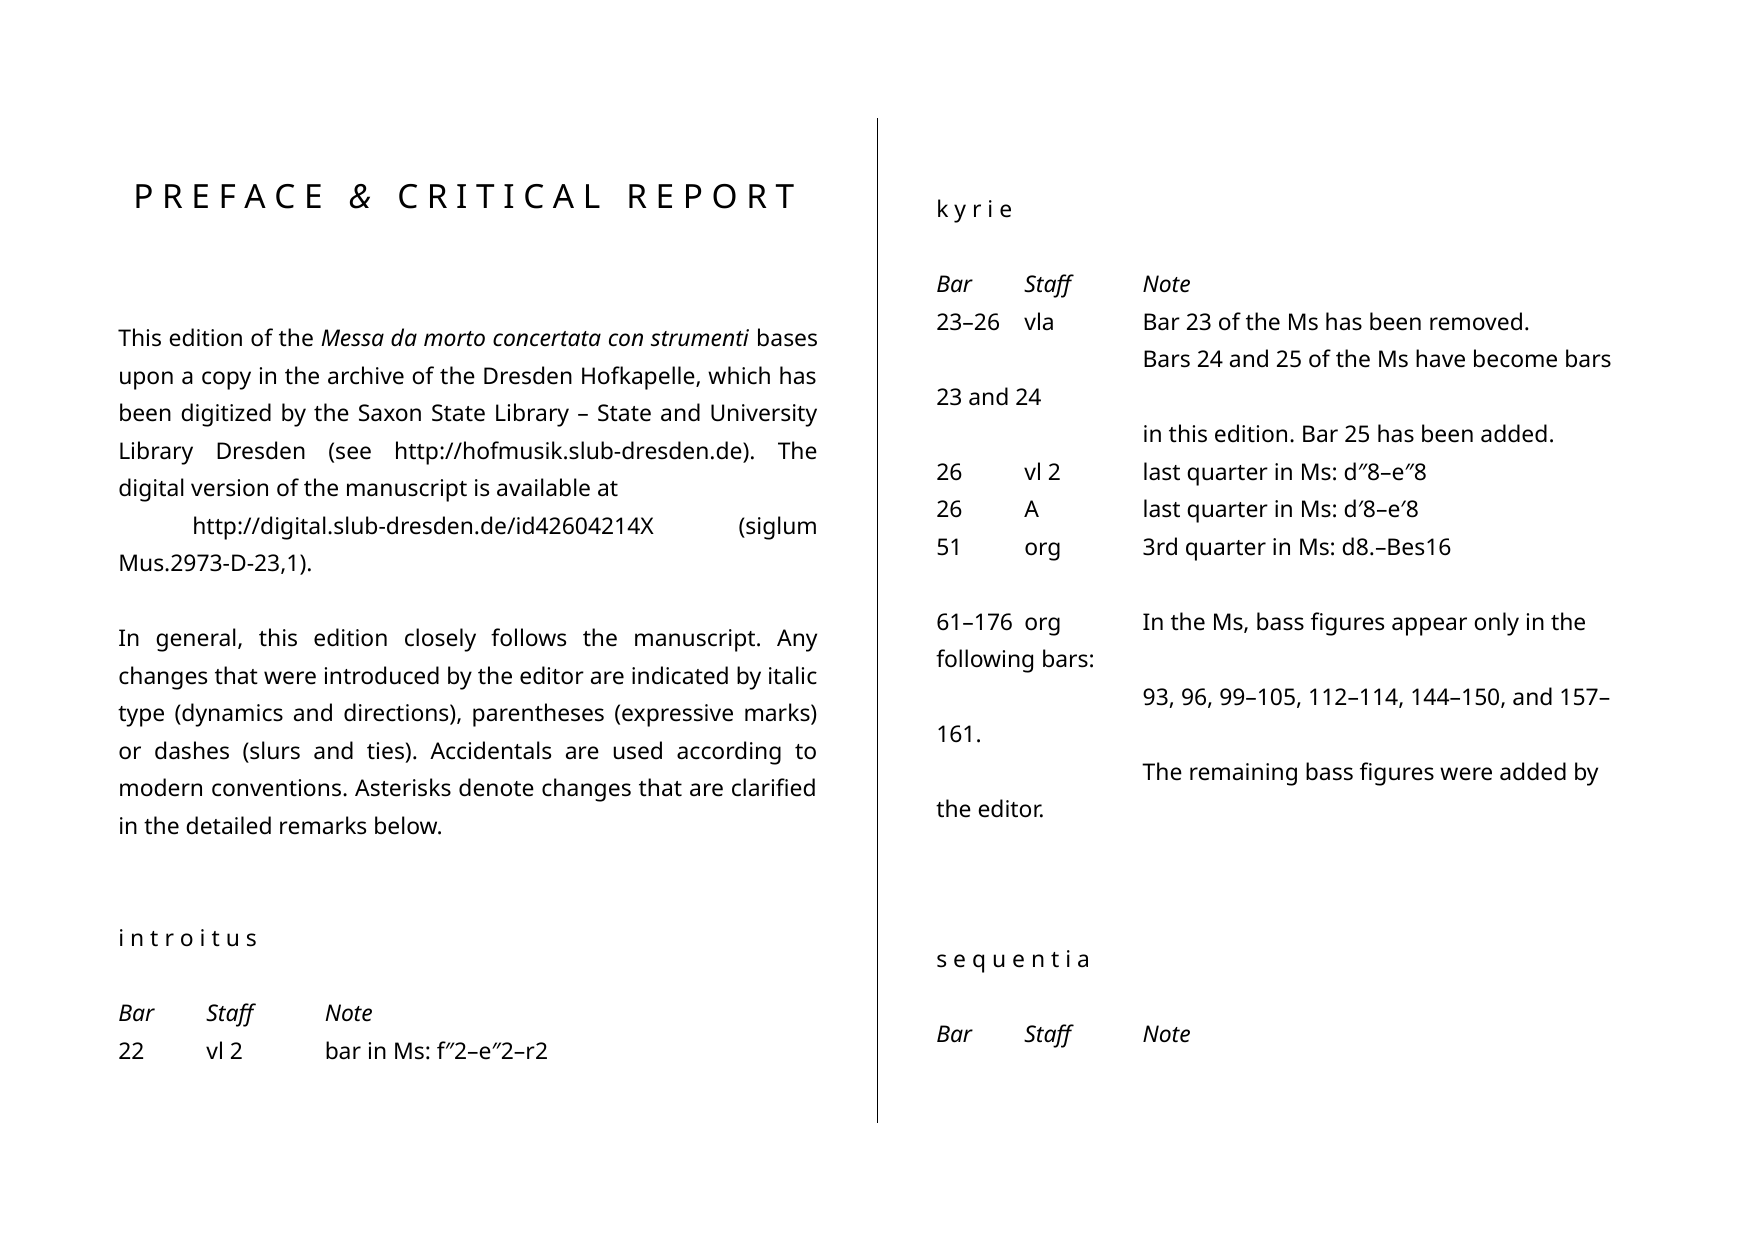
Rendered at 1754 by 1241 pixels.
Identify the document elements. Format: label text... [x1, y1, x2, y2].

text Bar Staff Note [936, 1018, 1636, 1087]
text In general, this edition closely follows the manuscript. Any changes that were introduced by the editor are indicated by italic type (dynamics and directions), parentheses (expressive marks) or dashes (slurs and ties). Accidentals are used according to modern conventions. Asterisks denote changes that are clarified in the detailed remarks below. [118, 622, 818, 841]
text P R E F A C E & C R I T I C A L R E P O R T [118, 173, 818, 218]
text http://digital.slub-dresden.de/id42604214X (siglum Mus.2973-D-23,1). [118, 510, 818, 579]
text s e q u e n t i a [936, 868, 1636, 974]
text Bar Staff Note 22 vl 2 bar in Ms: f″2–e″2–r2 [118, 997, 818, 1104]
text Bar Staff Note 23–26 vla Bar 23 of the Ms has been removed. Bars 24 and 25 of the Ms have become bars 23 and 24 in this edition. Bar 25 has been added. 26 vl 2 last quarter in Ms: d″8–e″8 26 A last quarter in Ms: d′8–e′8 51 org 3rd quarter in Ms: d8.–Bes16 61–176 org In the Ms, bass figures appear only in the following bars: 93, 96, 99–105, 112–114, 144–150, and 157–161. The remaining bass figures were added by the editor. [936, 268, 1636, 862]
text i n t r o i t u s [118, 922, 818, 954]
text This edition of the Messa da morto concertata con strumenti bases upon a copy in the archive of the Dresden Hofkapelle, which has been digitized by the Saxon State Library – State and University Library Dresden (see http://hofmusik.slub-dresden.de). The digital version of the manuscript is available at [118, 322, 818, 504]
text k y r i e [936, 118, 1636, 224]
